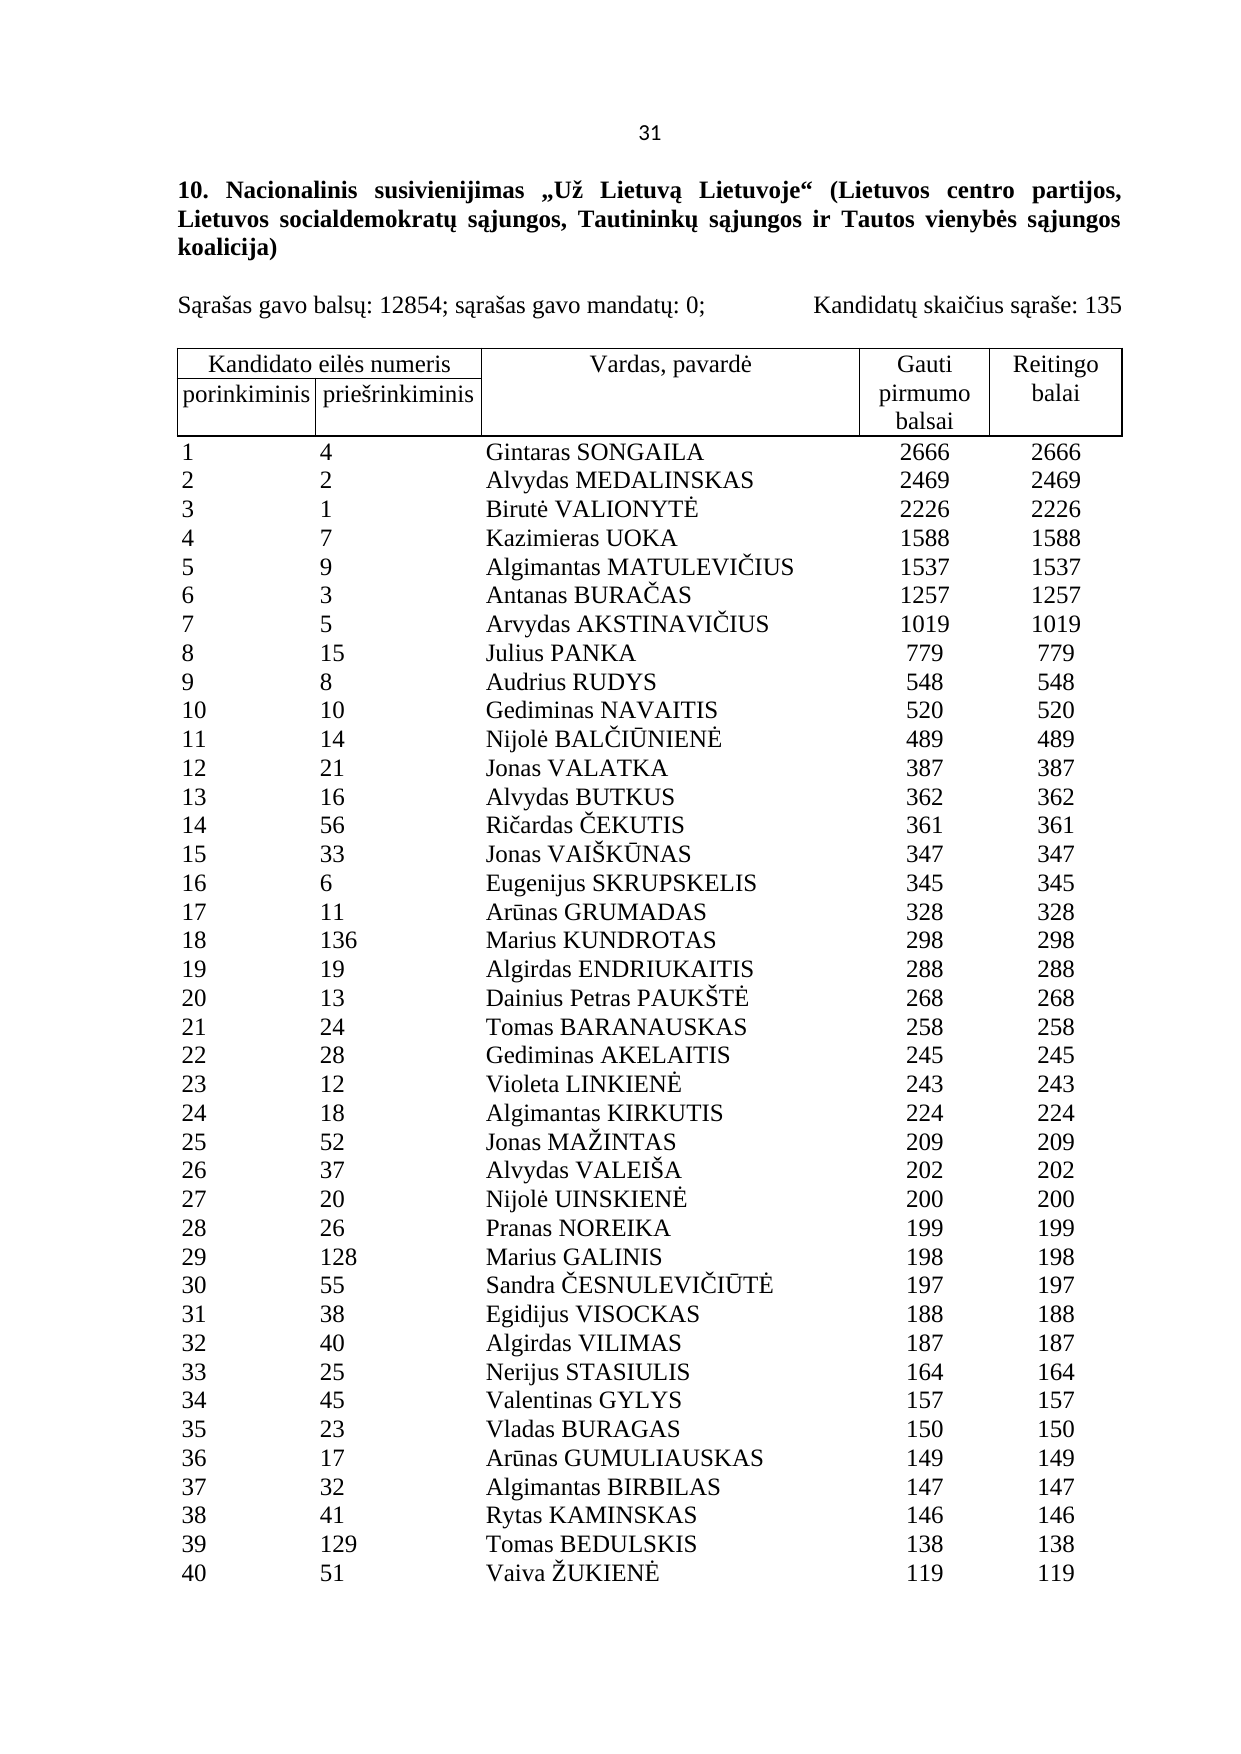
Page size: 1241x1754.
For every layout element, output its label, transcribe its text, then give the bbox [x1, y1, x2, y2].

table_cell 298 [860, 926, 989, 954]
table_cell 25 [315, 1357, 481, 1386]
table_cell 1537 [860, 552, 989, 581]
table_cell 29 [177, 1242, 315, 1271]
table_cell 164 [990, 1357, 1122, 1386]
table_cell 19 [177, 954, 315, 983]
table_cell 7 [315, 523, 481, 552]
table_header Gauti pirmumo balsai [860, 349, 989, 435]
table_cell 268 [860, 983, 989, 1012]
table_cell priešrinkiminis [316, 379, 481, 435]
table_cell 55 [315, 1271, 481, 1299]
table_cell 26 [177, 1156, 315, 1184]
text 10. Nacionalinis susivienijimas „Už Lietuvą Lietuvoje“ (Lietuvos centro partijos, Lietuvos socialdemokratų sąjungos, Tautininkų sąjungos ir Tautos vienybės sąjungos koalicija) [177, 175, 1122, 261]
table_cell 150 [860, 1414, 989, 1443]
table_cell 7 [177, 609, 315, 638]
table_cell 2226 [860, 494, 989, 523]
table_cell 157 [860, 1386, 989, 1414]
table_cell 2666 [990, 437, 1122, 466]
table_cell 5 [315, 609, 481, 638]
table_cell Algirdas ENDRIUKAITIS [481, 954, 859, 983]
table_cell Arūnas GRUMADAS [481, 897, 859, 926]
table_cell 147 [990, 1472, 1122, 1501]
table_cell 2469 [990, 466, 1122, 494]
table_cell 4 [177, 523, 315, 552]
table_cell 328 [860, 897, 989, 926]
table_cell 129 [315, 1529, 481, 1558]
table_cell 128 [315, 1242, 481, 1271]
table_cell Birutė VALIONYTĖ [481, 494, 859, 523]
table_cell 209 [860, 1127, 989, 1156]
table_cell 362 [860, 782, 989, 811]
table_header Kandidato eilės numeris [178, 349, 481, 378]
text Sąrašas gavo balsų: 12854; sąrašas gavo mandatų: 0; Kandidatų skaičius sąraše: 135 [177, 290, 1122, 319]
table_cell 15 [177, 839, 315, 868]
table_cell 2 [315, 466, 481, 494]
table_cell 10 [177, 696, 315, 724]
table_cell 34 [177, 1386, 315, 1414]
table_cell 345 [860, 868, 989, 897]
table_cell Jonas MAŽINTAS [481, 1127, 859, 1156]
table_cell 14 [315, 724, 481, 753]
table_cell 21 [177, 1012, 315, 1041]
table_cell 3 [177, 494, 315, 523]
table_cell Jonas VAIŠKŪNAS [481, 839, 859, 868]
table_cell 1257 [860, 581, 989, 609]
table_cell 8 [315, 667, 481, 696]
table_cell 548 [990, 667, 1122, 696]
table_cell 25 [177, 1127, 315, 1156]
table_cell 328 [990, 897, 1122, 926]
table_cell 10 [315, 696, 481, 724]
table_cell 6 [177, 581, 315, 609]
table_cell 27 [177, 1184, 315, 1213]
table_cell Tomas BEDULSKIS [481, 1529, 859, 1558]
table_cell 187 [860, 1328, 989, 1357]
table_cell 22 [177, 1041, 315, 1069]
table_cell 13 [177, 782, 315, 811]
table_cell 1 [315, 494, 481, 523]
table_cell 18 [177, 926, 315, 954]
table_cell 52 [315, 1127, 481, 1156]
table_cell 779 [860, 638, 989, 667]
table_cell 202 [860, 1156, 989, 1184]
table_cell 20 [315, 1184, 481, 1213]
table_cell 2469 [860, 466, 989, 494]
table_cell 38 [315, 1299, 481, 1328]
table_cell 1588 [860, 523, 989, 552]
table_cell 345 [990, 868, 1122, 897]
table_cell 387 [990, 753, 1122, 782]
table_cell 17 [177, 897, 315, 926]
table_cell 243 [860, 1069, 989, 1098]
table_cell 13 [315, 983, 481, 1012]
table_cell 14 [177, 811, 315, 839]
table_cell Algirdas VILIMAS [481, 1328, 859, 1357]
table_cell 1257 [990, 581, 1122, 609]
table_cell 268 [990, 983, 1122, 1012]
table_cell 21 [315, 753, 481, 782]
table_cell 40 [315, 1328, 481, 1357]
table_cell 9 [315, 552, 481, 581]
table_cell Alvydas BUTKUS [481, 782, 859, 811]
table_cell 224 [990, 1098, 1122, 1127]
table_cell 1588 [990, 523, 1122, 552]
table_cell porinkiminis [178, 379, 315, 435]
table_cell Vladas BURAGAS [481, 1414, 859, 1443]
table_cell 387 [860, 753, 989, 782]
table_cell Kazimieras UOKA [481, 523, 859, 552]
table_cell 198 [990, 1242, 1122, 1271]
table_cell 197 [860, 1271, 989, 1299]
table_cell 361 [990, 811, 1122, 839]
table_cell 26 [315, 1213, 481, 1242]
table_cell 28 [177, 1213, 315, 1242]
table_cell 200 [860, 1184, 989, 1213]
table_cell 520 [860, 696, 989, 724]
table_cell 20 [177, 983, 315, 1012]
table_cell 9 [177, 667, 315, 696]
table_cell Eugenijus SKRUPSKELIS [481, 868, 859, 897]
table_cell Arvydas AKSTINAVIČIUS [481, 609, 859, 638]
table_cell 149 [860, 1443, 989, 1472]
table_cell 23 [177, 1069, 315, 1098]
table_cell 164 [860, 1357, 989, 1386]
table_cell 11 [315, 897, 481, 926]
table_cell 15 [315, 638, 481, 667]
table_header Vardas, pavardė [482, 349, 859, 435]
table_cell 37 [315, 1156, 481, 1184]
table_cell 5 [177, 552, 315, 581]
table_cell 33 [315, 839, 481, 868]
table_cell 23 [315, 1414, 481, 1443]
table_cell 35 [177, 1414, 315, 1443]
table_cell 31 [177, 1299, 315, 1328]
table_cell 202 [990, 1156, 1122, 1184]
table_cell Algimantas KIRKUTIS [481, 1098, 859, 1127]
table_cell 56 [315, 811, 481, 839]
table_cell 32 [315, 1472, 481, 1501]
table_cell 200 [990, 1184, 1122, 1213]
table_cell 288 [990, 954, 1122, 983]
table_cell 8 [177, 638, 315, 667]
table_cell 243 [990, 1069, 1122, 1098]
table_cell 147 [860, 1472, 989, 1501]
table_cell 298 [990, 926, 1122, 954]
table_cell 188 [990, 1299, 1122, 1328]
table_cell Alvydas MEDALINSKAS [481, 466, 859, 494]
table_cell 347 [860, 839, 989, 868]
table_cell Gediminas NAVAITIS [481, 696, 859, 724]
table_cell 119 [860, 1558, 989, 1587]
table_cell 224 [860, 1098, 989, 1127]
table_cell 187 [990, 1328, 1122, 1357]
table_cell 11 [177, 724, 315, 753]
table_cell 3 [315, 581, 481, 609]
table_cell 288 [860, 954, 989, 983]
table_cell 150 [990, 1414, 1122, 1443]
table_cell 12 [315, 1069, 481, 1098]
table_cell 489 [860, 724, 989, 753]
table_cell 17 [315, 1443, 481, 1472]
table_cell 119 [990, 1558, 1122, 1587]
table_cell Antanas BURAČAS [481, 581, 859, 609]
table_cell 548 [860, 667, 989, 696]
table_cell 198 [860, 1242, 989, 1271]
table_cell 28 [315, 1041, 481, 1069]
table_cell 18 [315, 1098, 481, 1127]
table_cell Marius GALINIS [481, 1242, 859, 1271]
table_cell 51 [315, 1558, 481, 1587]
table_cell Ričardas ČEKUTIS [481, 811, 859, 839]
table_cell 362 [990, 782, 1122, 811]
table_cell 209 [990, 1127, 1122, 1156]
table_cell 489 [990, 724, 1122, 753]
table_cell Vaiva ŽUKIENĖ [481, 1558, 859, 1587]
table_cell 779 [990, 638, 1122, 667]
table_cell 38 [177, 1501, 315, 1529]
table_cell Gintaras SONGAILA [481, 437, 859, 466]
table_cell 361 [860, 811, 989, 839]
table_cell 24 [177, 1098, 315, 1127]
table_cell 188 [860, 1299, 989, 1328]
table_cell 197 [990, 1271, 1122, 1299]
table_cell 258 [990, 1012, 1122, 1041]
table_cell 1 [177, 437, 315, 466]
table_cell Algimantas BIRBILAS [481, 1472, 859, 1501]
table_cell 41 [315, 1501, 481, 1529]
table_cell 146 [990, 1501, 1122, 1529]
table_cell 258 [860, 1012, 989, 1041]
table_cell Gediminas AKELAITIS [481, 1041, 859, 1069]
table_cell Julius PANKA [481, 638, 859, 667]
table_cell 45 [315, 1386, 481, 1414]
table_cell 40 [177, 1558, 315, 1587]
table_cell 1019 [860, 609, 989, 638]
table_cell 199 [860, 1213, 989, 1242]
table_cell 24 [315, 1012, 481, 1041]
table_cell 149 [990, 1443, 1122, 1472]
table_cell Valentinas GYLYS [481, 1386, 859, 1414]
table_cell 2 [177, 466, 315, 494]
table_cell 1019 [990, 609, 1122, 638]
table_cell 30 [177, 1271, 315, 1299]
table_cell Jonas VALATKA [481, 753, 859, 782]
table_cell 245 [990, 1041, 1122, 1069]
table_cell 1537 [990, 552, 1122, 581]
table_cell 37 [177, 1472, 315, 1501]
table_cell Nijolė UINSKIENĖ [481, 1184, 859, 1213]
table_cell Rytas KAMINSKAS [481, 1501, 859, 1529]
table_cell 33 [177, 1357, 315, 1386]
table_cell 6 [315, 868, 481, 897]
table_cell 36 [177, 1443, 315, 1472]
table_cell Dainius Petras PAUKŠTĖ [481, 983, 859, 1012]
table_cell 245 [860, 1041, 989, 1069]
table_cell 138 [990, 1529, 1122, 1558]
table_cell 16 [177, 868, 315, 897]
table_cell Egidijus VISOCKAS [481, 1299, 859, 1328]
table_cell 199 [990, 1213, 1122, 1242]
table_cell Tomas BARANAUSKAS [481, 1012, 859, 1041]
table_cell 32 [177, 1328, 315, 1357]
table_cell 4 [315, 437, 481, 466]
table_cell 16 [315, 782, 481, 811]
table_cell Alvydas VALEIŠA [481, 1156, 859, 1184]
table_cell 347 [990, 839, 1122, 868]
table_cell 157 [990, 1386, 1122, 1414]
table_cell 39 [177, 1529, 315, 1558]
table_cell Sandra ČESNULEVIČIŪTĖ [481, 1271, 859, 1299]
table_cell Audrius RUDYS [481, 667, 859, 696]
table_cell Nerijus STASIULIS [481, 1357, 859, 1386]
table_cell 2226 [990, 494, 1122, 523]
table_cell Arūnas GUMULIAUSKAS [481, 1443, 859, 1472]
table_cell Algimantas MATULEVIČIUS [481, 552, 859, 581]
table_cell 146 [860, 1501, 989, 1529]
table_cell 12 [177, 753, 315, 782]
table_cell 2666 [860, 437, 989, 466]
table_cell Marius KUNDROTAS [481, 926, 859, 954]
table_header Reitingo balai [990, 349, 1121, 435]
table_cell 138 [860, 1529, 989, 1558]
table_cell Violeta LINKIENĖ [481, 1069, 859, 1098]
table_cell 520 [990, 696, 1122, 724]
table_cell Pranas NOREIKA [481, 1213, 859, 1242]
table_cell 19 [315, 954, 481, 983]
table_cell 136 [315, 926, 481, 954]
table_cell Nijolė BALČIŪNIENĖ [481, 724, 859, 753]
